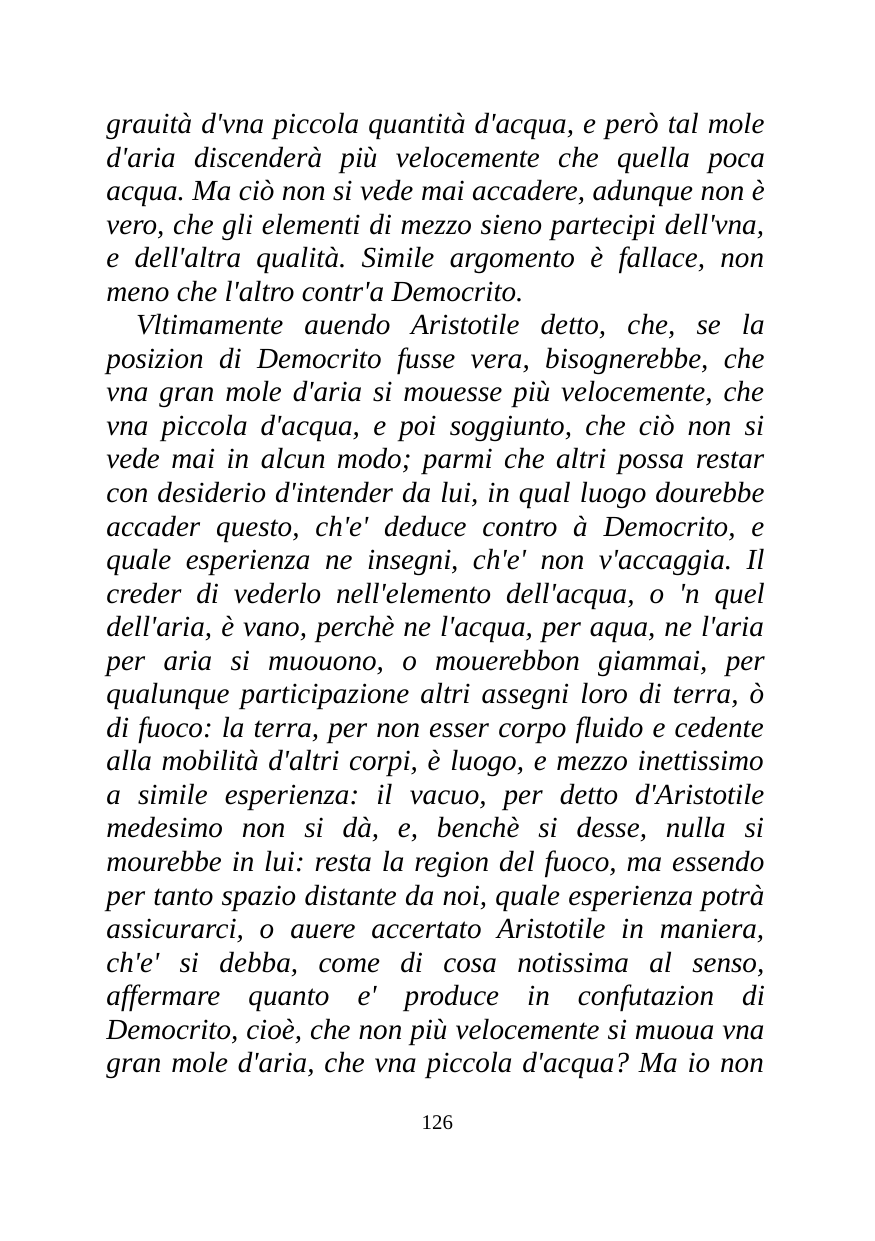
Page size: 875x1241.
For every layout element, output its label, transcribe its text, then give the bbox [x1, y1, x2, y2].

text grauità d'vna piccola quantità d'acqua, e però tal mole d'aria discenderà più velocemente che quella poca acqua. Ma ciò non si vede mai accadere, adunque non è vero, che gli elementi di mezzo sieno partecipi dell'vna, e dell'altra qualità. Simile argomento è fallace, non meno che l'altro contr'a Democrito. [106, 106, 768, 307]
text Vltimamente auendo Aristotile detto, che, se la posizion di Democrito fusse vera, bisognerebbe, che vna gran mole d'aria si mouesse più velocemente, che vna piccola d'acqua, e poi soggiunto, che ciò non si vede mai in alcun modo; parmi che altri possa restar con desiderio d'intender da lui, in qual luogo dourebbe accader questo, ch'e' deduce contro à Democrito, e quale esperienza ne insegni, ch'e' non v'accaggia. Il creder di vederlo nell'elemento dell'acqua, o 'n quel dell'aria, è vano, perchè ne l'acqua, per aqua, ne l'aria per aria si muouono, o mouerebbon giammai, per qualunque participazione altri assegni loro di terra, ò di fuoco: la terra, per non esser corpo fluido e cedente alla mobilità d'altri corpi, è luogo, e mezzo inettissimo a simile esperienza: il vacuo, per detto d'Aristotile medesimo non si dà, e, benchè si desse, nulla si mourebbe in lui: resta la region del fuoco, ma essendo per tanto spazio distante da noi, quale esperienza potrà assicurarci, o auere accertato Aristotile in maniera, ch'e' si debba, come di cosa notissima al senso, affermare quanto e' produce in confutazion di Democrito, cioè, che non più velocemente si muoua vna gran mole d'aria, che vna piccola d'acqua? Ma io non [106, 307, 768, 1079]
